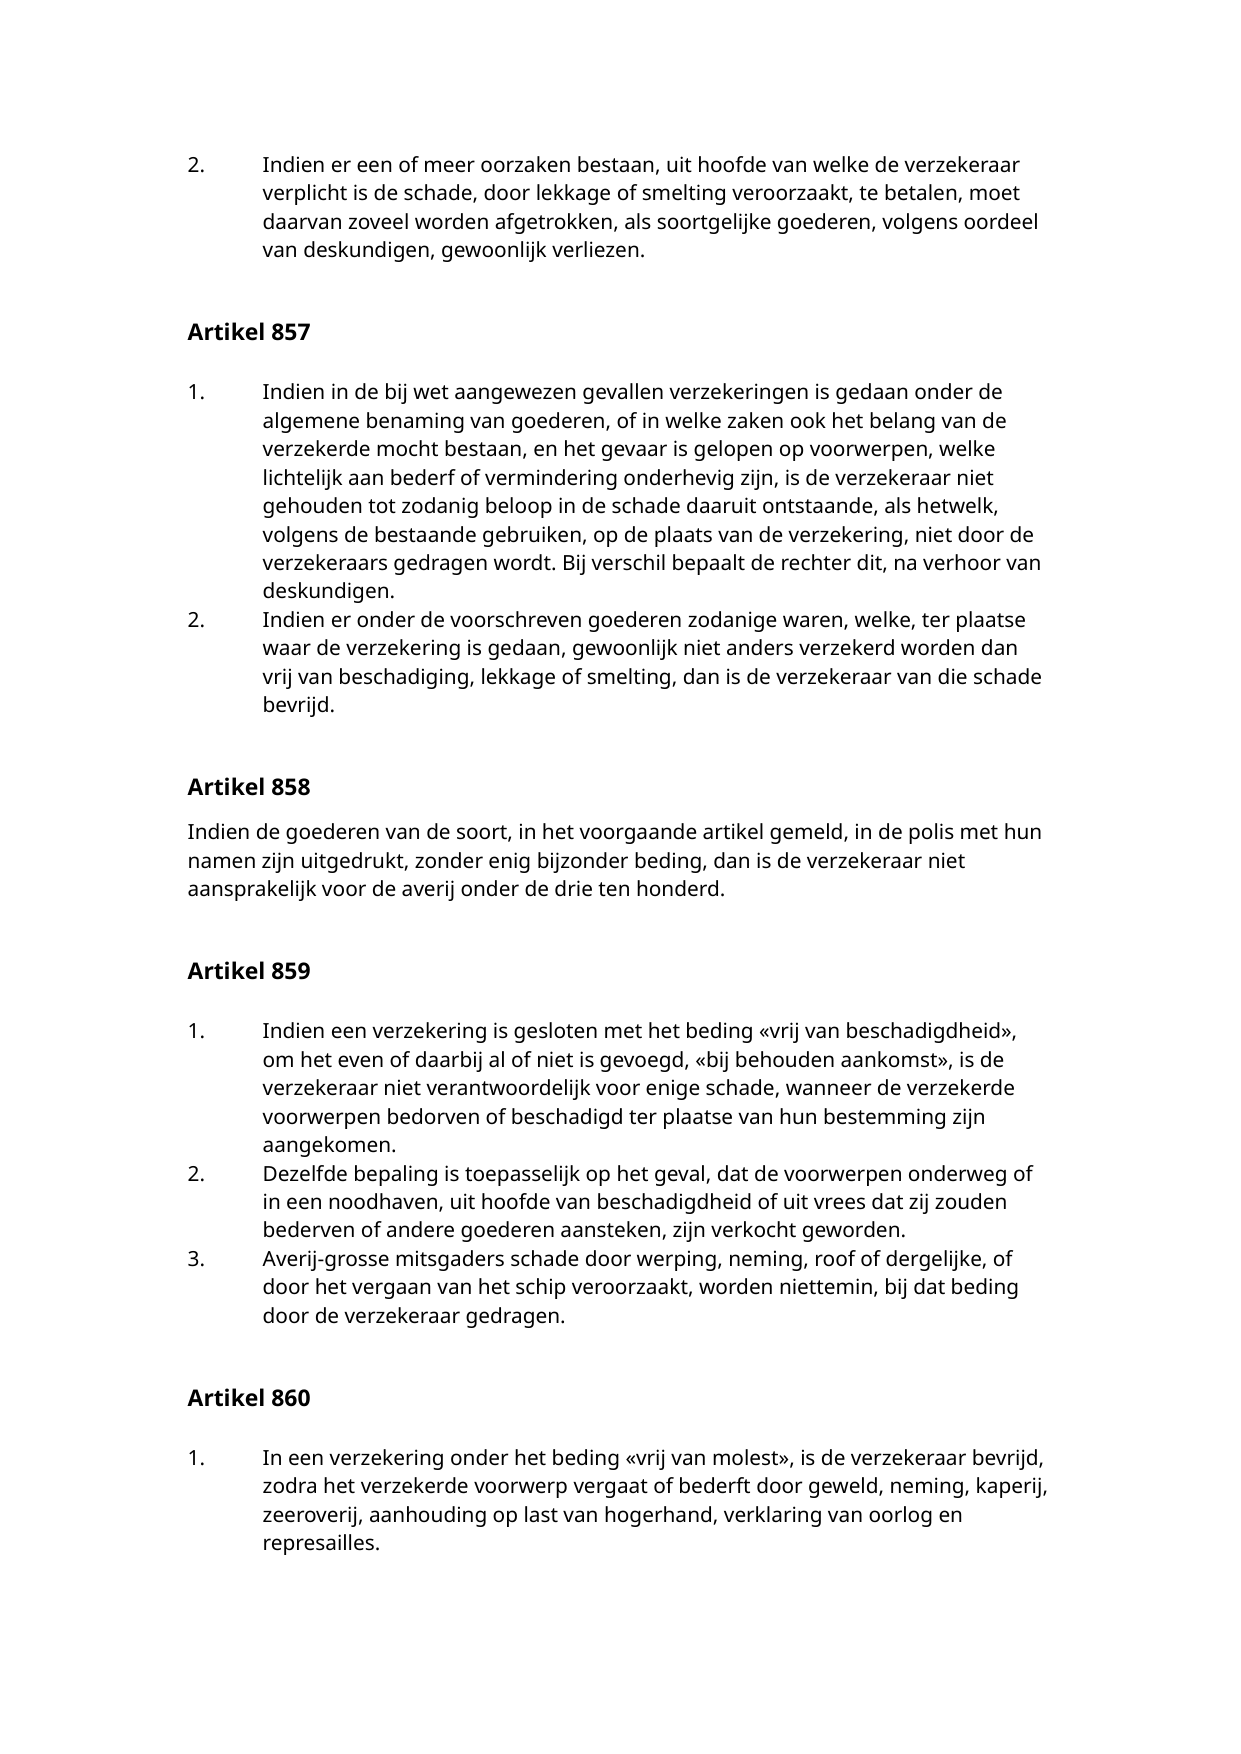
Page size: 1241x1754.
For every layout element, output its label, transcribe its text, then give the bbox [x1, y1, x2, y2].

list Indien in de bij wet aangewezen gevallen verzekeringen is gedaan onder de algemene benaming van goederen, of in welke zaken ook het belang van de verzekerde mocht bestaan, en het gevaar is gelopen op voorwerpen, welke lichtelijk aan bederf of vermindering onderhevig zijn, is de verzekeraar niet gehouden tot zodanig beloop in de schade daaruit ontstaande, als hetwelk, volgens de bestaande gebruiken, op de plaats van de verzekering, niet door de verzekeraars gedragen wordt. Bij verschil bepaalt de rechter dit, na verhoor van deskundigen. [187, 377, 1053, 605]
list Averij-grosse mitsgaders schade door werping, neming, roof of dergelijke, of door het vergaan van het schip veroorzaakt, worden niettemin, bij dat beding door de verzekeraar gedragen. [187, 1244, 1053, 1329]
subtitle Artikel 860 [187, 1382, 1053, 1413]
subtitle Artikel 858 [187, 771, 1053, 802]
list Indien er een of meer oorzaken bestaan, uit hoofde van welke de verzekeraar verplicht is de schade, door lekkage of smelting veroorzaakt, te betalen, moet daarvan zoveel worden afgetrokken, als soortgelijke goederen, volgens oordeel van deskundigen, gewoonlijk verliezen. [187, 150, 1053, 264]
subtitle Artikel 859 [187, 955, 1053, 987]
list In een verzekering onder het beding «vrij van molest», is de verzekeraar bevrijd, zodra het verzekerde voorwerp vergaat of bederft door geweld, neming, kaperij, zeeroverij, aanhouding op last van hogerhand, verklaring van oorlog en represailles. [187, 1443, 1053, 1557]
subtitle Artikel 857 [187, 316, 1053, 347]
text Indien de goederen van de soort, in het voorgaande artikel gemeld, in de polis met hun namen zijn uitgedrukt, zonder enig bijzonder beding, dan is de verzekeraar niet aansprakelijk voor de averij onder de drie ten honderd. [187, 817, 1053, 903]
list Dezelfde bepaling is toepasselijk op het geval, dat de voorwerpen onderweg of in een noodhaven, uit hoofde van beschadigdheid of uit vrees dat zij zouden bederven of andere goederen aansteken, zijn verkocht geworden. [187, 1159, 1053, 1244]
list Indien een verzekering is gesloten met het beding «vrij van beschadigdheid», om het even of daarbij al of niet is gevoegd, «bij behouden aankomst», is de verzekeraar niet verantwoordelijk voor enige schade, wanneer de verzekerde voorwerpen bedorven of beschadigd ter plaatse van hun bestemming zijn aangekomen. [187, 1017, 1053, 1159]
list Indien er onder de voorschreven goederen zodanige waren, welke, ter plaatse waar de verzekering is gedaan, gewoonlijk niet anders verzekerd worden dan vrij van beschadiging, lekkage of smelting, dan is de verzekeraar van die schade bevrijd. [187, 605, 1053, 719]
